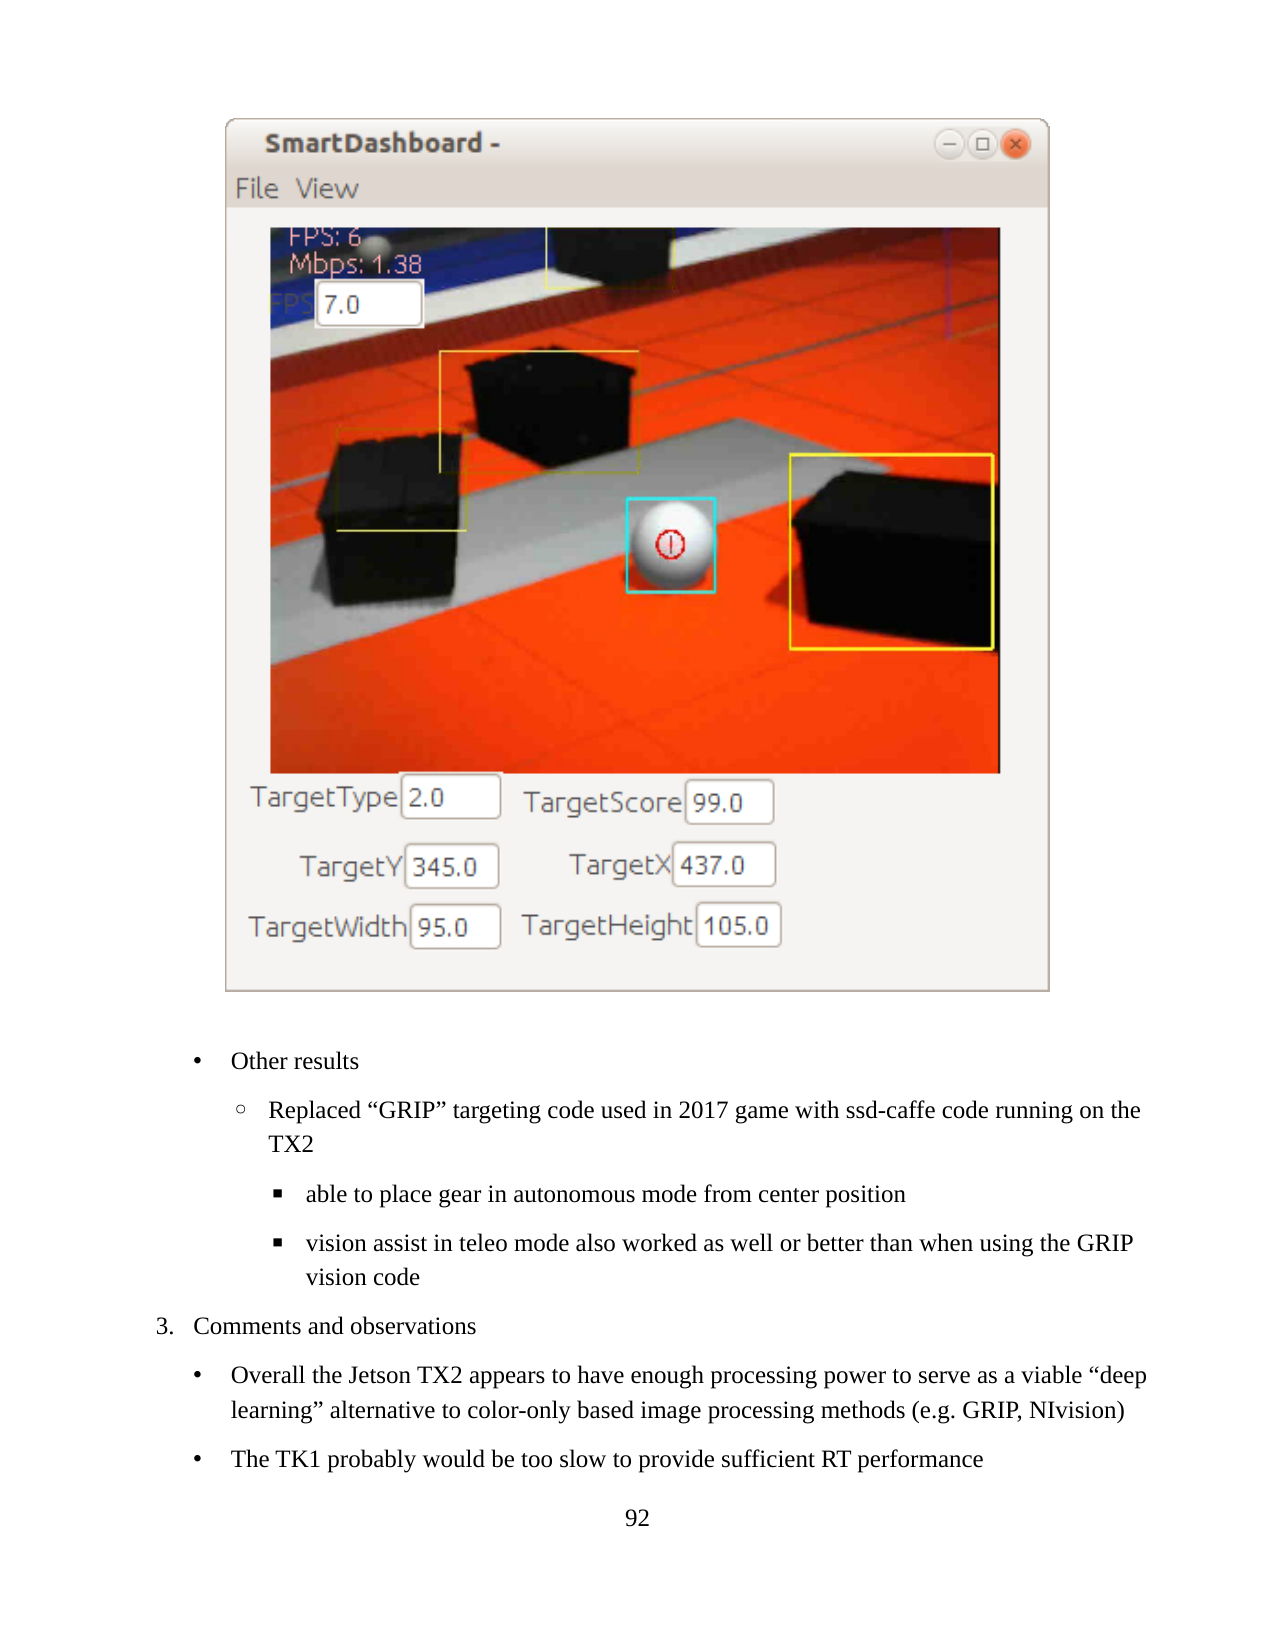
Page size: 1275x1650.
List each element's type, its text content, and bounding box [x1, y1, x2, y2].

list Replaced “GRIP” targeting code used in 2017 game with ssd-caffe code running on the TX2 [231, 1095, 1157, 1158]
list Overall the Jetson TX2 appears to have enough processing power to serve as a viable “deep learning” alternative to color-only based image processing methods (e.g. GRIP, NIvision) [193, 1360, 1157, 1423]
list The TK1 probably would be too slow to provide sufficient RT performance [193, 1444, 1157, 1473]
list able to place gear in autonomous mode from center position [268, 1179, 1157, 1207]
list Comments and observations [156, 1311, 1157, 1340]
picture [225, 118, 1050, 992]
list vision assist in teleo mode also worked as well or better than when using the GRIP vision code [268, 1228, 1157, 1291]
list Other results [193, 1046, 1157, 1075]
